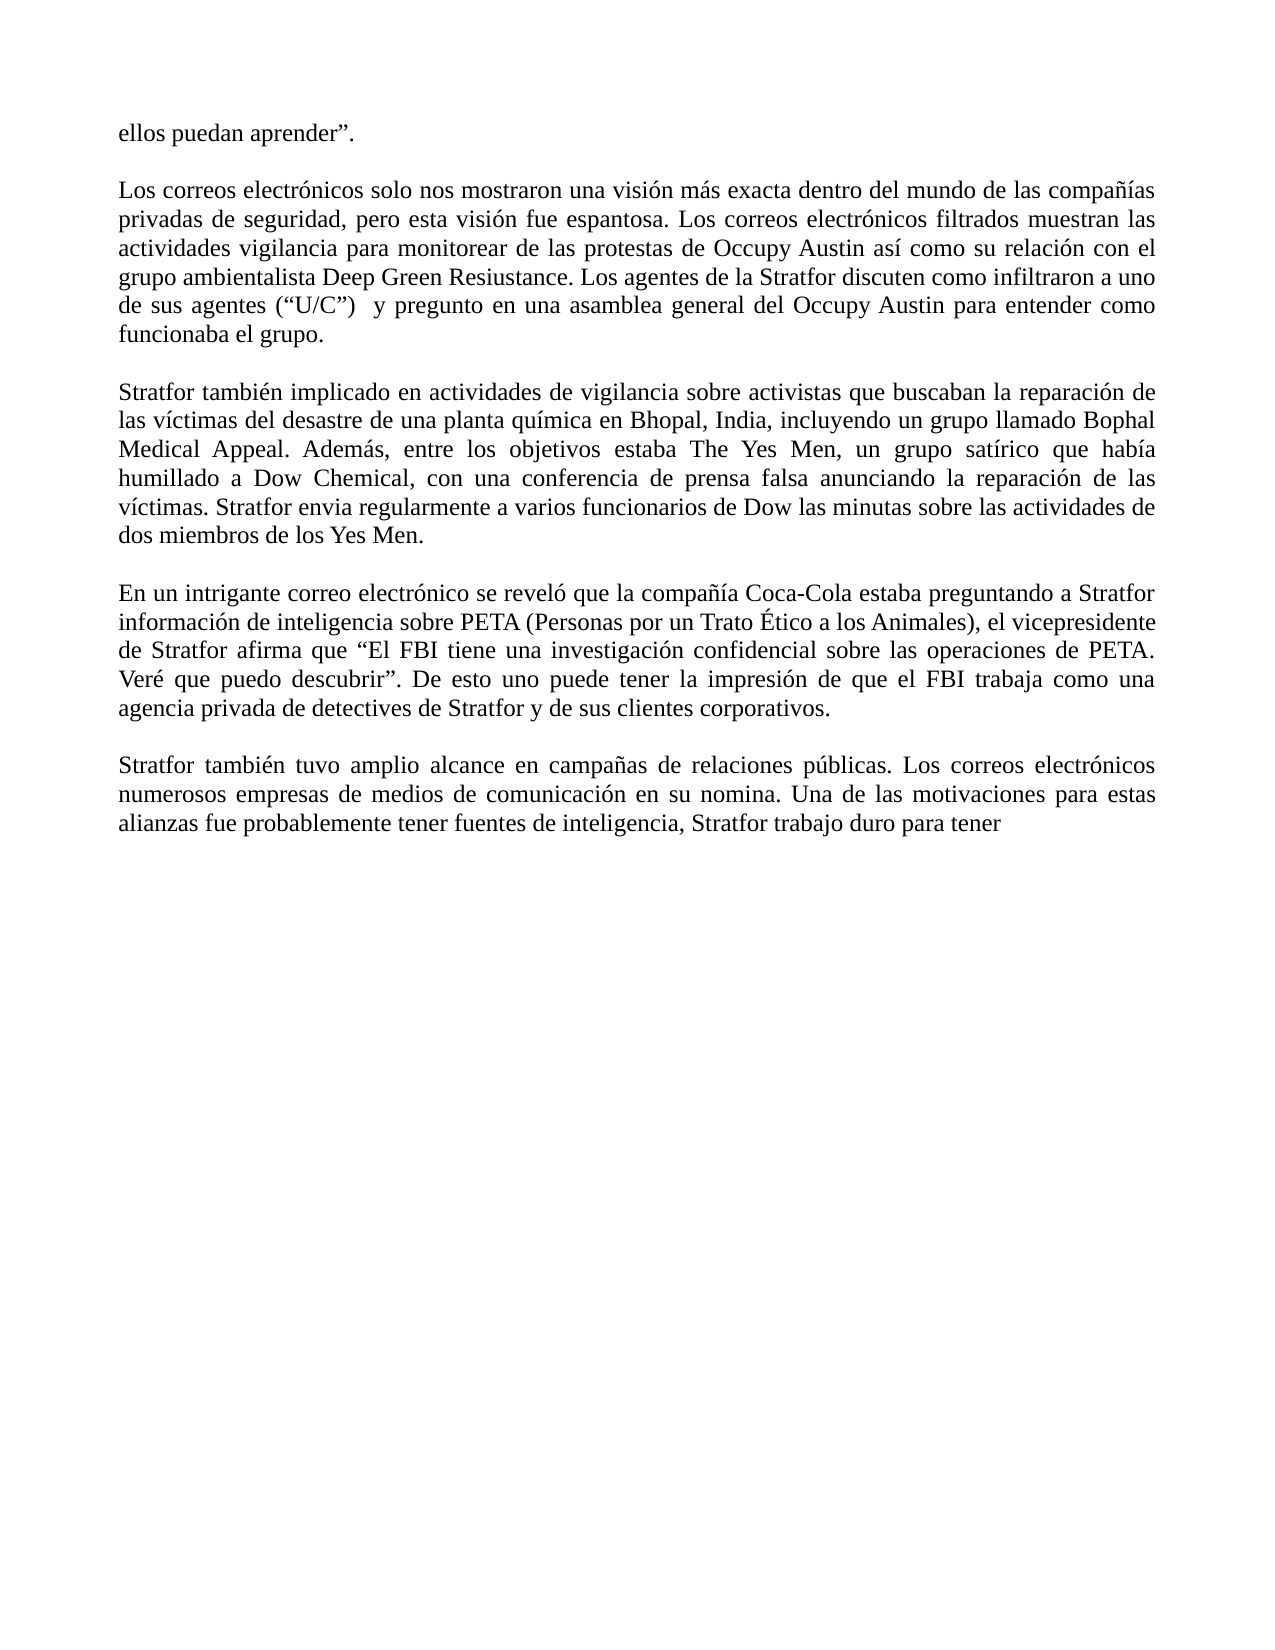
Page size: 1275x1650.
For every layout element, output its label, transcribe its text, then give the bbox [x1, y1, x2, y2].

text Stratfor también tuvo amplio alcance en campañas de relaciones públicas. Los correos electrónicos numerosos empresas de medios de comunicación en su nomina. Una de las motivaciones para estas alianzas fue probablemente tener fuentes de inteligencia, Stratfor trabajo duro para tener [118, 751, 1157, 837]
text Los correos electrónicos solo nos mostraron una visión más exacta dentro del mundo de las compañías privadas de seguridad, pero esta visión fue espantosa. Los correos electrónicos filtrados muestran las actividades vigilancia para monitorear de las protestas de Occupy Austin así como su relación con el grupo ambientalista Deep Green Resiustance. Los agentes de la Stratfor discuten como infiltraron a uno de sus agentes (“U/C”) y pregunto en una asamblea general del Occupy Austin para entender como funcionaba el grupo. [118, 176, 1157, 348]
text En un intrigante correo electrónico se reveló que la compañía Coca-Cola estaba preguntando a Stratfor información de inteligencia sobre PETA (Personas por un Trato Ético a los Animales), el vicepresidente de Stratfor afirma que “El FBI tiene una investigación confidencial sobre las operaciones de PETA. Veré que puedo descubrir”. De esto uno puede tener la impresión de que el FBI trabaja como una agencia privada de detectives de Stratfor y de sus clientes corporativos. [118, 578, 1157, 722]
text Stratfor también implicado en actividades de vigilancia sobre activistas que buscaban la reparación de las víctimas del desastre de una planta química en Bhopal, India, incluyendo un grupo llamado Bophal Medical Appeal. Además, entre los objetivos estaba The Yes Men, un grupo satírico que había humillado a Dow Chemical, con una conferencia de prensa falsa anunciando la reparación de las víctimas. Stratfor envia regularmente a varios funcionarios de Dow las minutas sobre las actividades de dos miembros de los Yes Men. [118, 377, 1157, 549]
text ellos puedan aprender”. [118, 118, 1157, 147]
